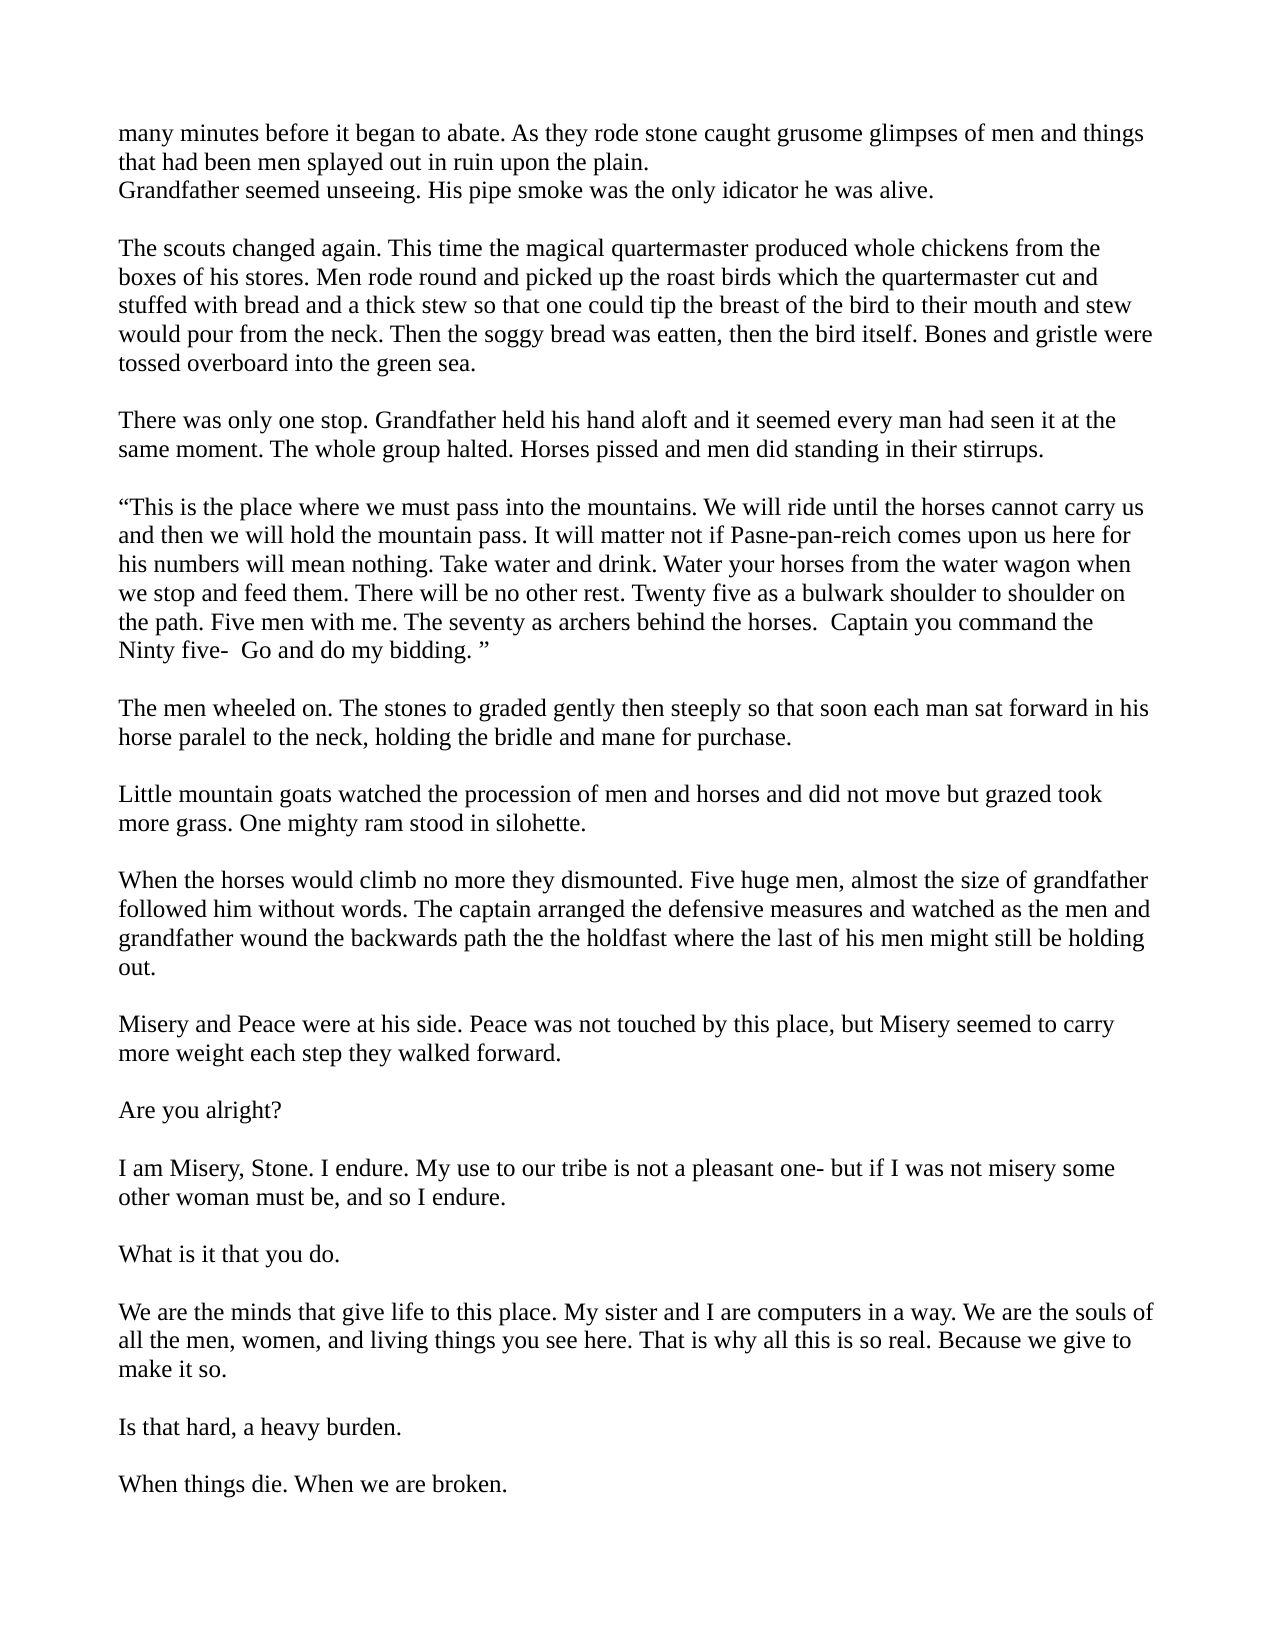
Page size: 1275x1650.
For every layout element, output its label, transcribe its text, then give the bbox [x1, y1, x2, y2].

text When the horses would climb no more they dismounted. Five huge men, almost the size of grandfather followed him without words. The captain arranged the defensive measures and watched as the men and grandfather wound the backwards path the the holdfast where the last of his men might still be holding out. Misery and Peace were at his side. Peace was not touched by this place, but Misery seemed to carry more weight each step they walked forward. Are you alright? I am Misery, Stone. I endure. My use to our tribe is not a pleasant one- but if I was not misery some other woman must be, and so I endure. What is it that you do. [118, 866, 1157, 1268]
text many minutes before it began to abate. As they rode stone caught grusome glimpses of men and things that had been men splayed out in ruin upon the plain. Grandfather seemed unseeing. His pipe smoke was the only idicator he was alive. The scouts changed again. This time the magical quartermaster produced whole chickens from the boxes of his stores. Men rode round and picked up the roast birds which the quartermaster cut and stuffed with bread and a thick stew so that one could tip the breast of the bird to their mouth and stew would pour from the neck. Then the soggy bread was eatten, then the bird itself. Bones and gristle were tossed overboard into the green sea. There was only one stop. Grandfather held his hand aloft and it seemed every man had seen it at the same moment. The whole group halted. Horses pissed and men did standing in their stirrups. “This is the place where we must pass into the mountains. We will ride until the horses cannot carry us and then we will hold the mountain pass. It will matter not if Pasne-pan-reich comes upon us here for his numbers will mean nothing. Take water and drink. Water your horses from the water wagon when we stop and feed them. There will be no other rest. Twenty five as a bulwark shoulder to shoulder on the path. Five men with me. The seventy as archers behind the horses. Captain you command the Ninty five- Go and do my bidding. ” The men wheeled on. The stones to graded gently then steeply so that soon each man sat forward in his horse paralel to the neck, holding the bridle and mane for purchase. Little mountain goats watched the procession of men and horses and did not move but grazed took more grass. One mighty ram stood in silohette. [118, 118, 1157, 837]
text When things die. When we are broken. [118, 1469, 1157, 1527]
text We are the minds that give life to this place. My sister and I are computers in a way. We are the souls of all the men, women, and living things you see here. That is why all this is so real. Because we give to make it so. Is that hard, a heavy burden. [118, 1297, 1157, 1441]
